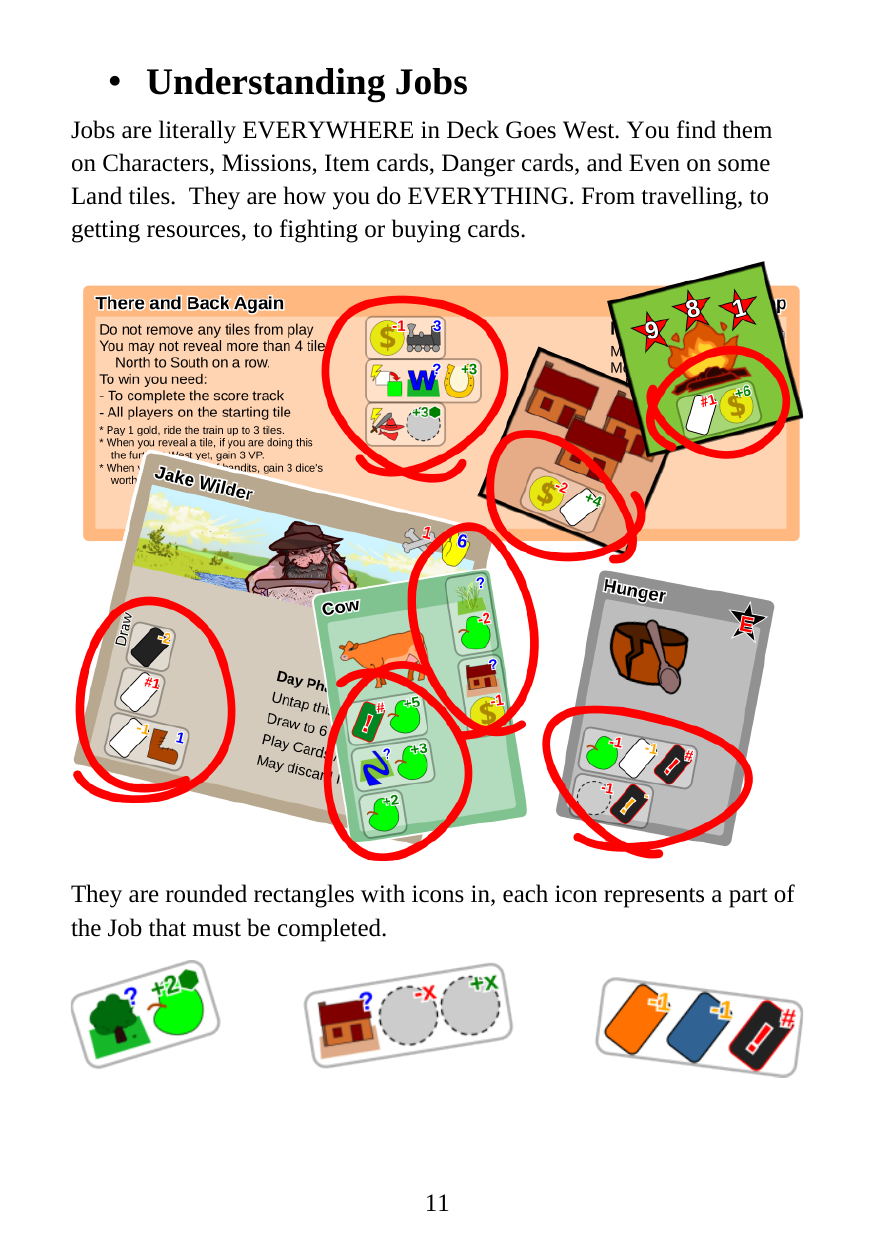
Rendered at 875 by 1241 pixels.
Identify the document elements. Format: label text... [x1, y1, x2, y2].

list Understanding Jobs [108, 59, 803, 102]
text They are rounded rectangles with icons in, each icon represents a part of the Job that must be completed. [71, 879, 803, 941]
text Jobs are literally EVERYWHERE in Deck Goes West. You find them on Characters, Missions, Item cards, Danger cards, and Even on some Land tiles. They are how you do EVERYTHING. From travelling, to getting resources, to fighting or buying cards. [71, 115, 803, 242]
picture [70, 261, 804, 861]
picture [70, 960, 804, 1078]
